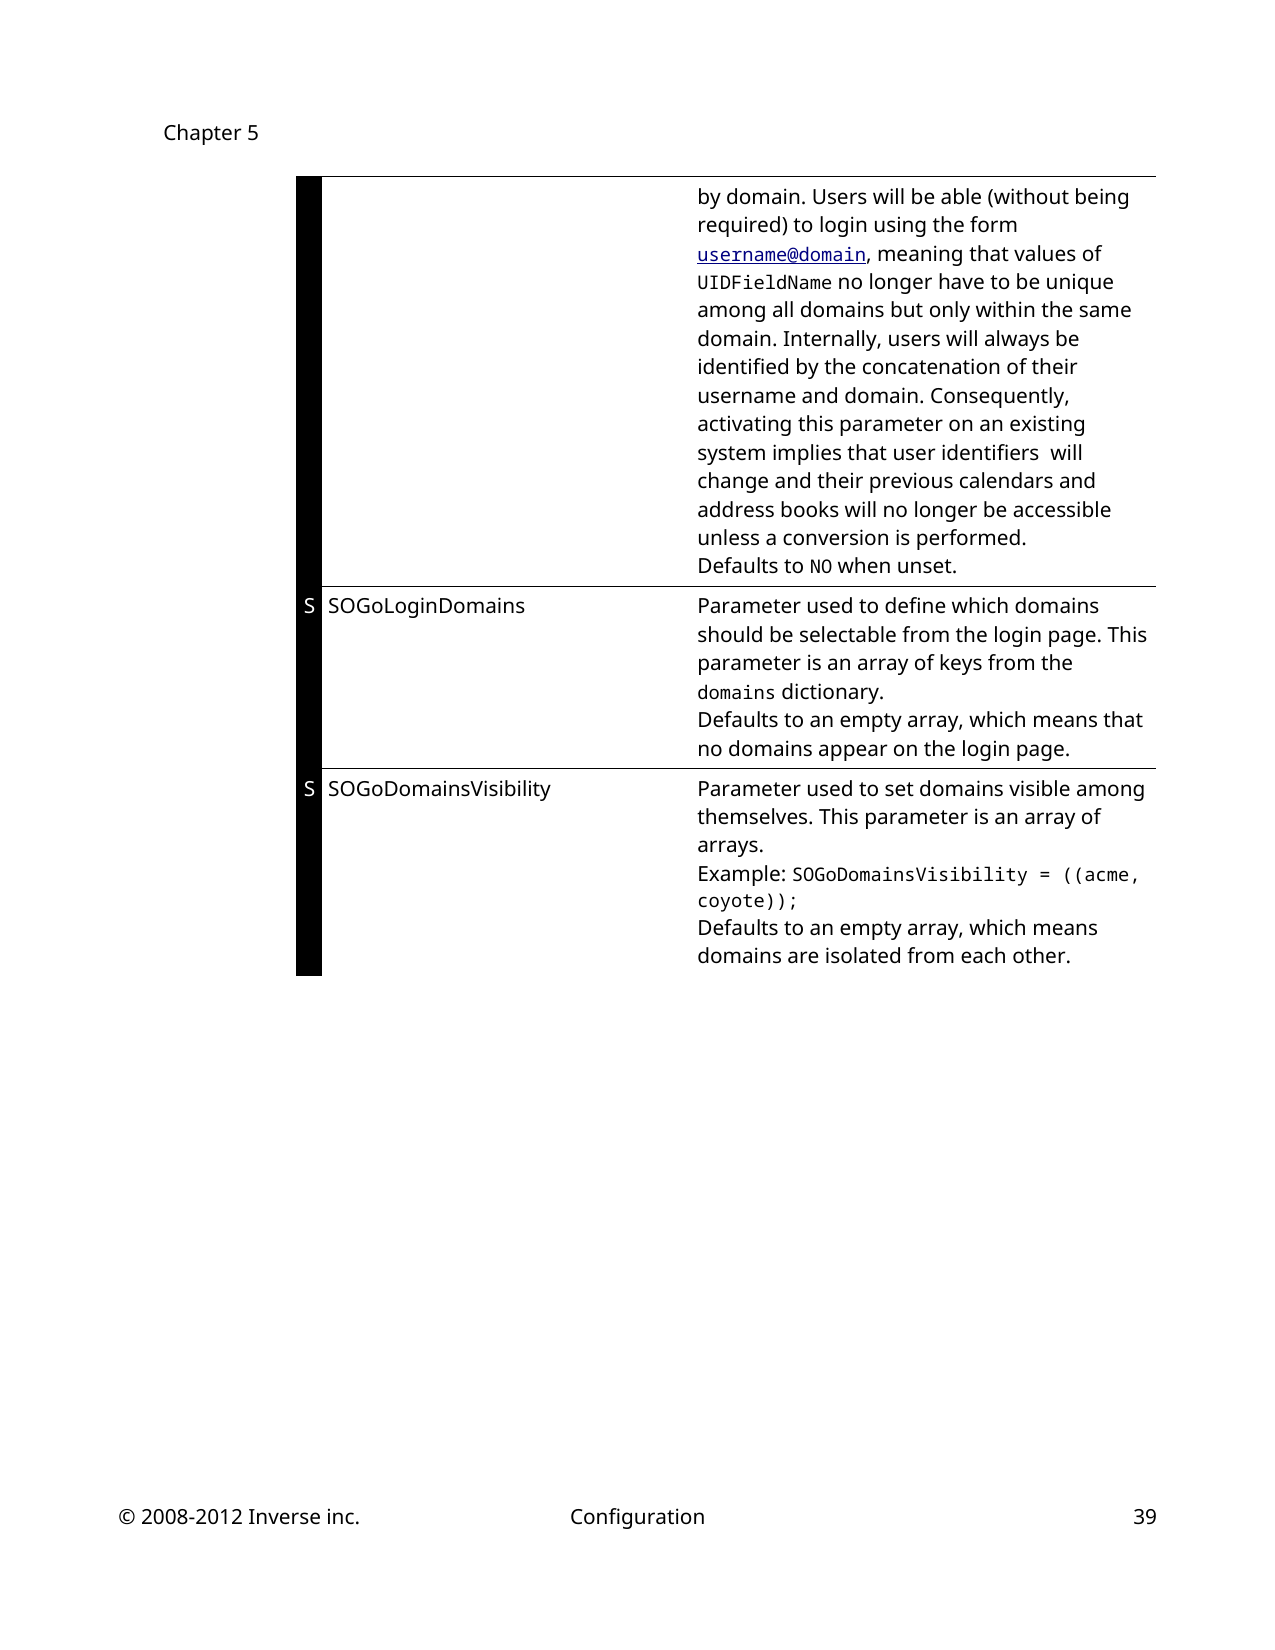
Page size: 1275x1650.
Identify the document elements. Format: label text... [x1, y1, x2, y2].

table_cell S [296, 587, 322, 768]
table_cell Parameter used to set domains visible among themselves. This parameter is an array of arrays. Example: SOGoDomainsVisibility = ((acme, coyote)); Defaults to an empty array, which means domains are isolated from each other. [691, 769, 1156, 976]
table_cell SOGoLoginDomains [322, 587, 691, 768]
table_cell S [296, 769, 322, 976]
table_header [296, 177, 322, 586]
table_header by domain. Users will be able (without being required) to login using the form username@domain, meaning that values of UIDFieldName no longer have to be unique among all domains but only within the same domain. Internally, users will always be identified by the concatenation of their username and domain. Consequently, activating this parameter on an existing system implies that user identifiers will change and their previous calendars and address books will no longer be accessible unless a conversion is performed. Defaults to NO when unset. [691, 177, 1156, 586]
table_cell SOGoDomainsVisibility [322, 769, 691, 976]
table_cell Parameter used to define which domains should be selectable from the login page. This parameter is an array of keys from the domains dictionary. Defaults to an empty array, which means that no domains appear on the login page. [691, 587, 1156, 768]
table_header [322, 177, 691, 586]
